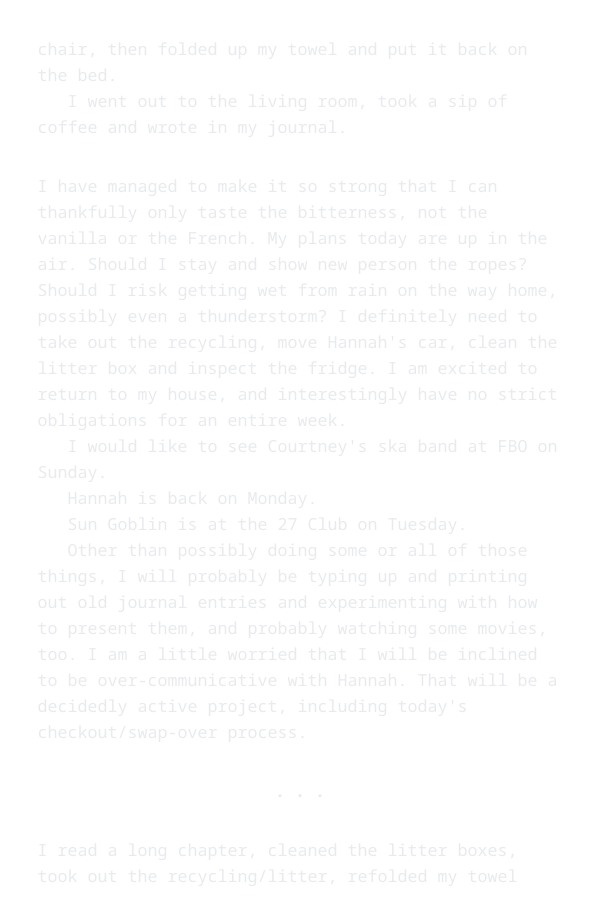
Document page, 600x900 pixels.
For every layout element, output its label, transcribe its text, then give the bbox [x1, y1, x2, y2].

text Sun Goblin is at the 27 Club on Tuesday. [37, 513, 562, 536]
text chair, then folded up my towel and put it back on the bed. [37, 37, 562, 86]
text I have managed to make it so strong that I can thankfully only taste the bitterness, not the vanilla or the French. My plans today are up in the air. Should I stay and show new person the ropes? Should I risk getting wet from rain on the way home, possibly even a thunderstorm? I definitely need to take out the recycling, move Hannah's car, clean the litter box and inspect the fridge. I am excited to return to my house, and interestingly have no strict obligations for an entire week. [37, 174, 562, 431]
text Hannah is back on Monday. [37, 487, 562, 509]
text Other than possibly doing some or all of those things, I will probably be typing up and printing out old journal entries and experimenting with how to present them, and probably watching some movies, too. I am a little worried that I will be inclined to be over-communicative with Hannah. That will be a decidedly active project, including today's checkout/swap-over process. [37, 539, 562, 744]
text . . . [37, 780, 562, 802]
text I read a long chapter, cleaned the litter boxes, took out the recycling/litter, refolded my towel [37, 838, 562, 887]
text I would like to see Courtney's ska band at FBO on Sunday. [37, 435, 562, 483]
text I went out to the living room, took a sip of coffee and wrote in my journal. [37, 89, 562, 138]
